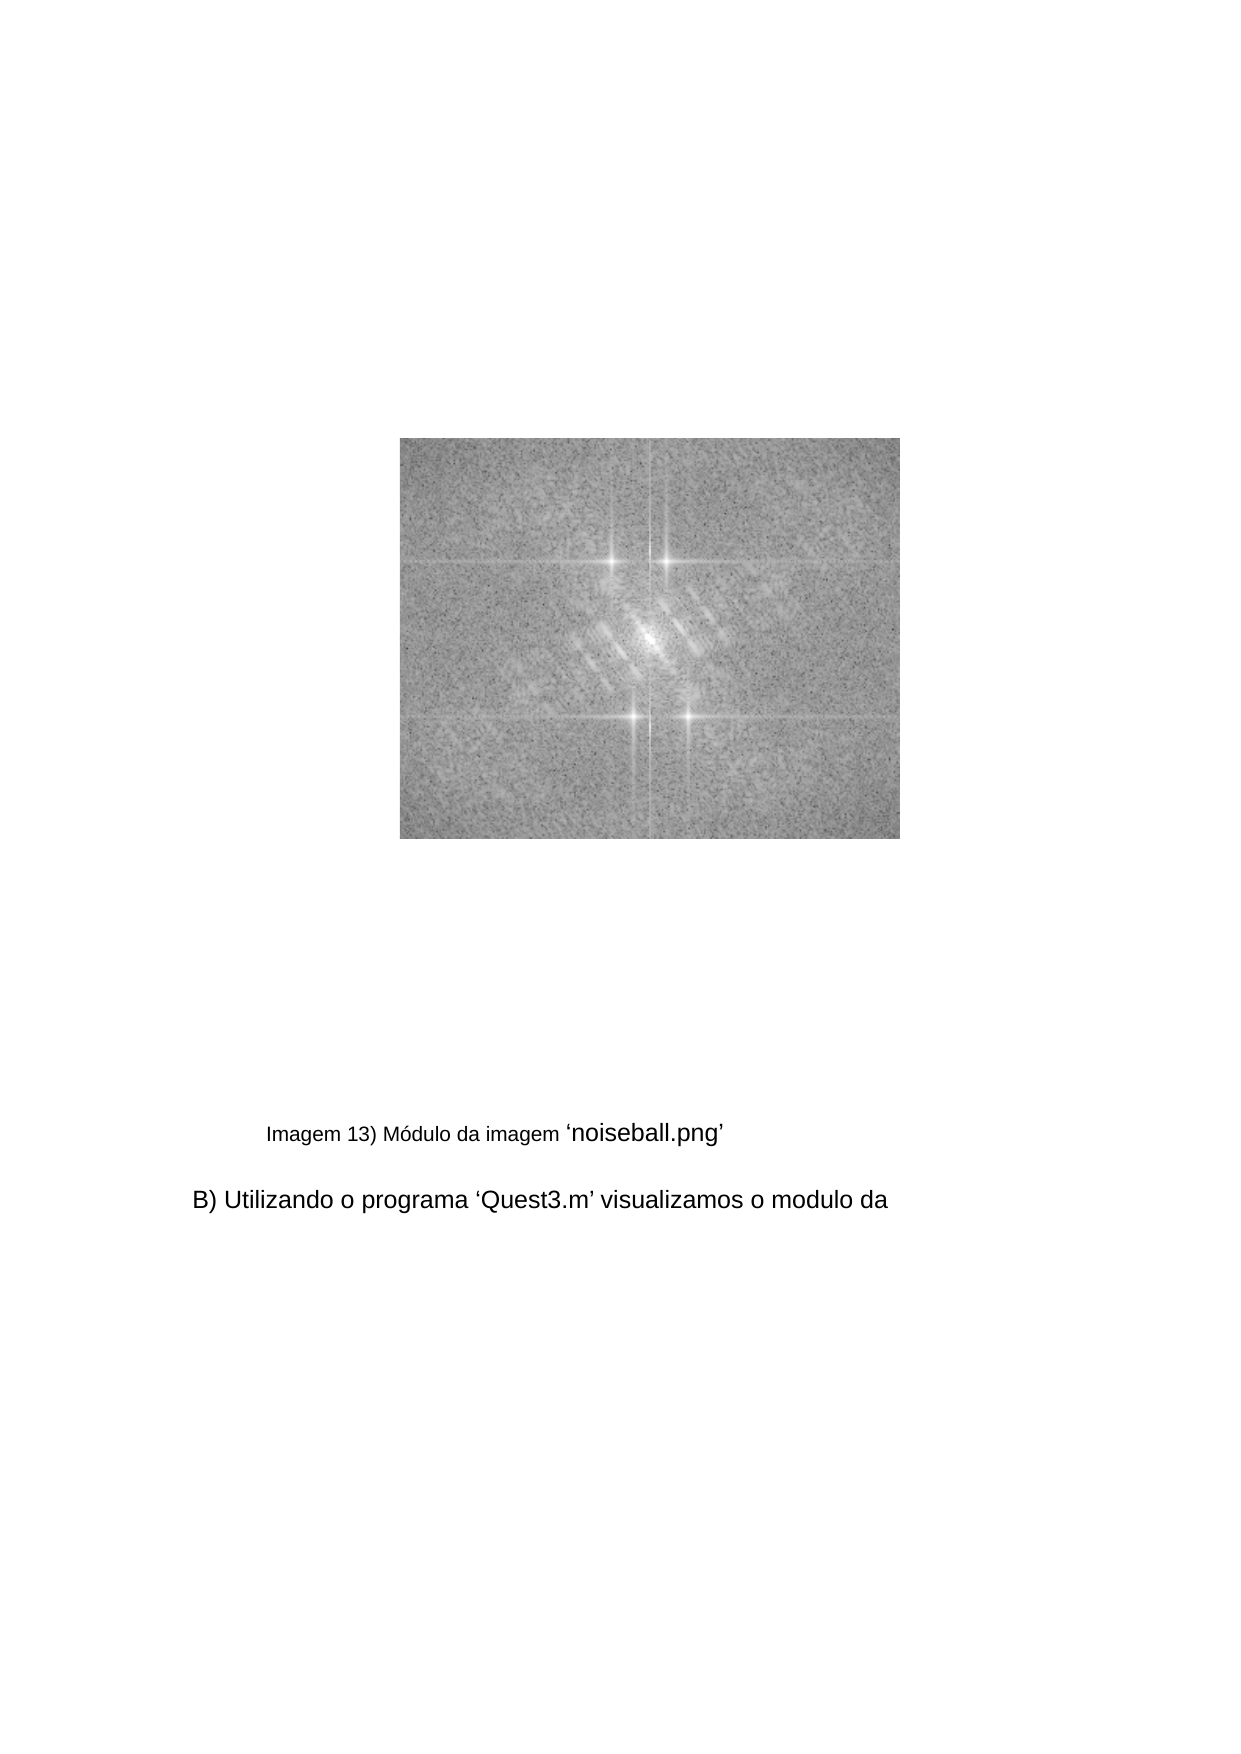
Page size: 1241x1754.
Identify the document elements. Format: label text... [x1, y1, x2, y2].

text B) Utilizando o programa ‘Quest3.m’ visualizamos o modulo da [118, 1185, 1122, 1213]
picture [399, 438, 900, 839]
text Imagem 13) Módulo da imagem ‘noiseball.png’ [118, 1117, 1122, 1146]
